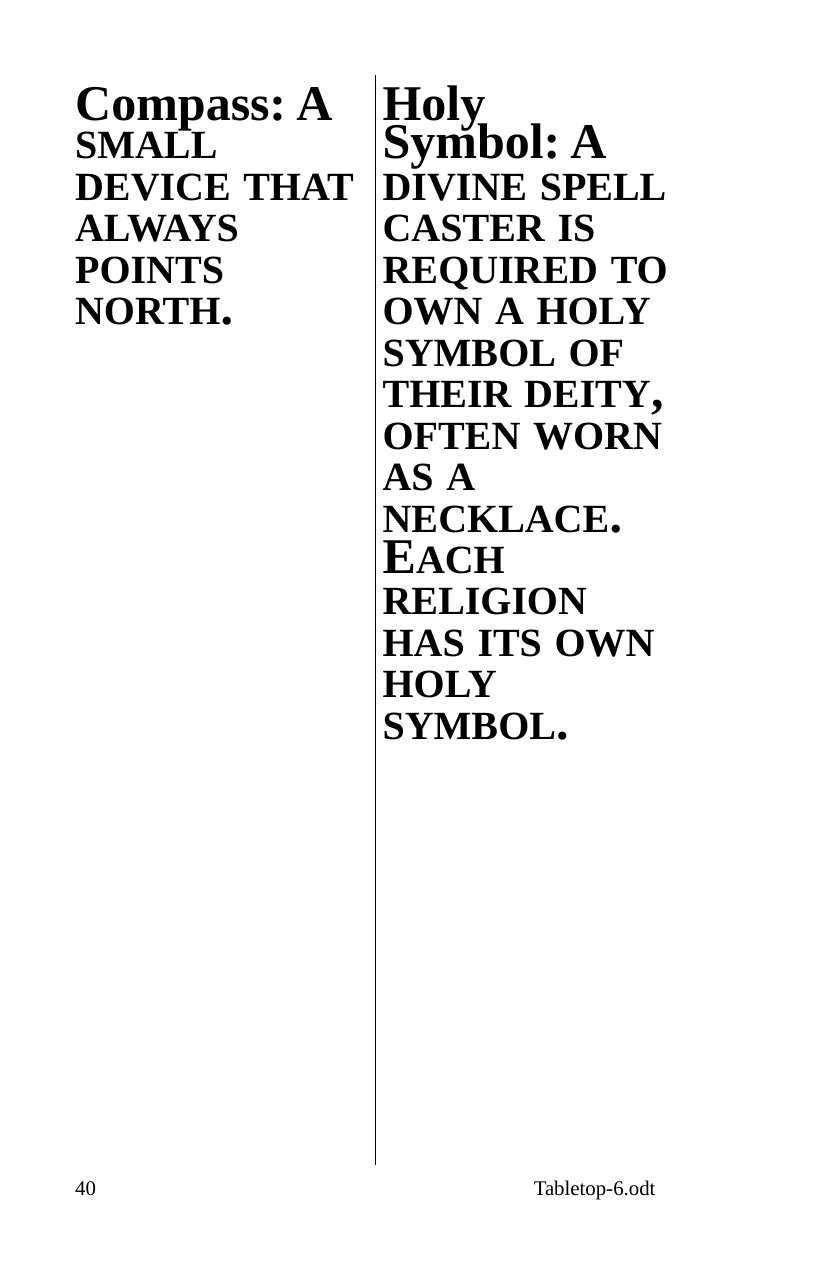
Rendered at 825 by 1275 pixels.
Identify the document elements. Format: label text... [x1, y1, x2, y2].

text Compass: A small device that always points north. [75, 87, 367, 336]
text Holy symbol: A divine spell caster is required to own a holy symbol of their deity, often worn as a necklace. Each religion has its own holy symbol. [382, 87, 675, 750]
